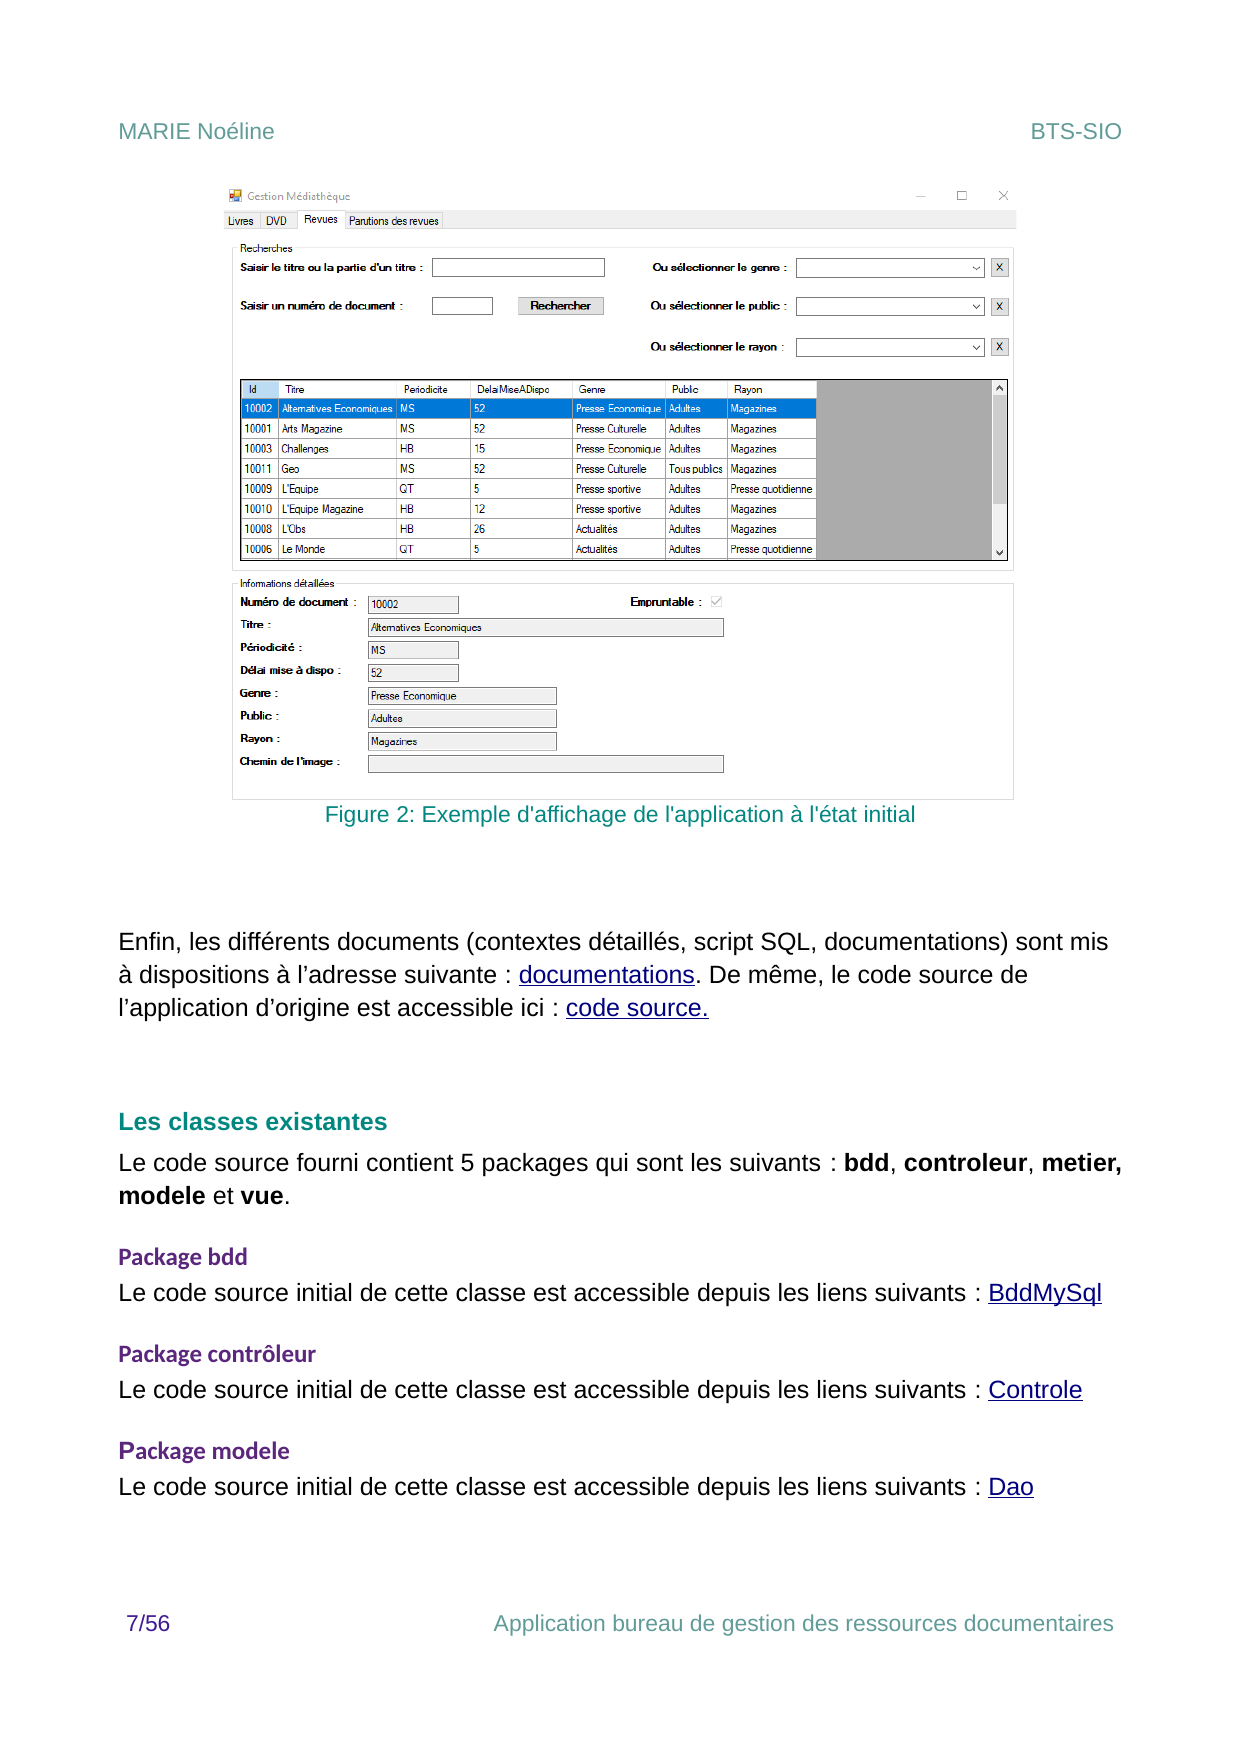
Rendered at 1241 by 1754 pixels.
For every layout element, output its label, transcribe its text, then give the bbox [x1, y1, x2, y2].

text Le code source initial de cette classe est accessible depuis les liens suivants : Dao [118, 1472, 1122, 1501]
picture [223, 186, 1017, 802]
subtitle Package bdd [118, 1241, 1122, 1272]
text Le code source initial de cette classe est accessible depuis les liens suivants : BddMySql [118, 1278, 1122, 1307]
subtitle Package modele [118, 1435, 1122, 1466]
text Enfin, les différents documents (contextes détaillés, script SQL, documentations) sont mis à dispositions à l’adresse suivante : documentations. De même, le code source de l’application d’origine est accessible ici : code source. [118, 927, 1122, 1022]
text Figure 2: Exemple d'affichage de l'application à l'état initial [224, 802, 1017, 827]
subtitle Les classes existantes [118, 1107, 1122, 1136]
text Le code source fourni contient 5 packages qui sont les suivants : bdd, controleur, metier, modele et vue. [118, 1148, 1122, 1210]
subtitle Package contrôleur [118, 1338, 1122, 1369]
text Le code source initial de cette classe est accessible depuis les liens suivants : Controle [118, 1375, 1122, 1404]
